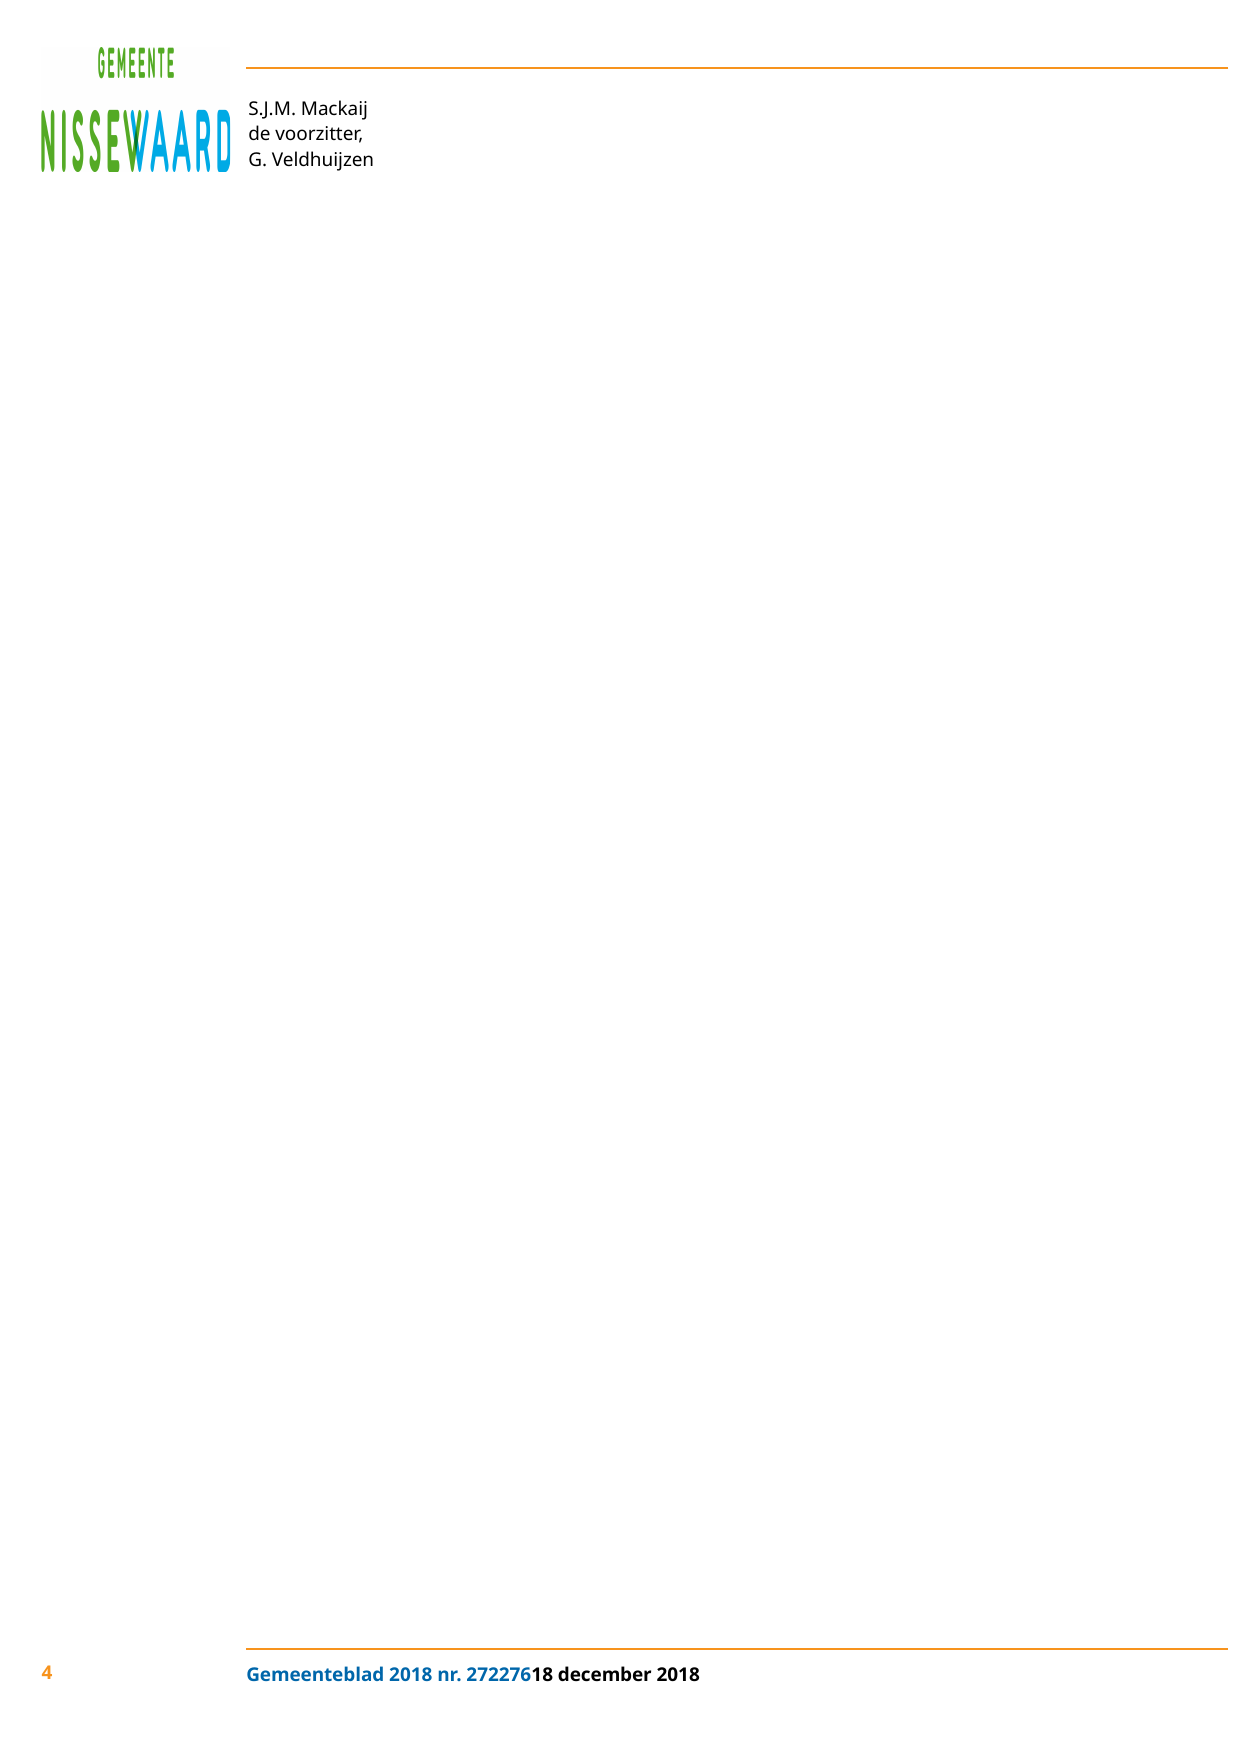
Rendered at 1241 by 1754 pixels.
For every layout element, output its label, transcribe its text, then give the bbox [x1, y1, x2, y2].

picture [201, 122, 206, 138]
picture [200, 151, 206, 172]
text G. Veldhuijzen [248, 146, 1152, 172]
picture [41, 47, 231, 172]
picture [154, 157, 165, 172]
text de voorzitter, [248, 121, 1152, 146]
picture [222, 122, 227, 160]
text S.J.M. Mackaij [248, 95, 1152, 121]
picture [176, 157, 187, 172]
